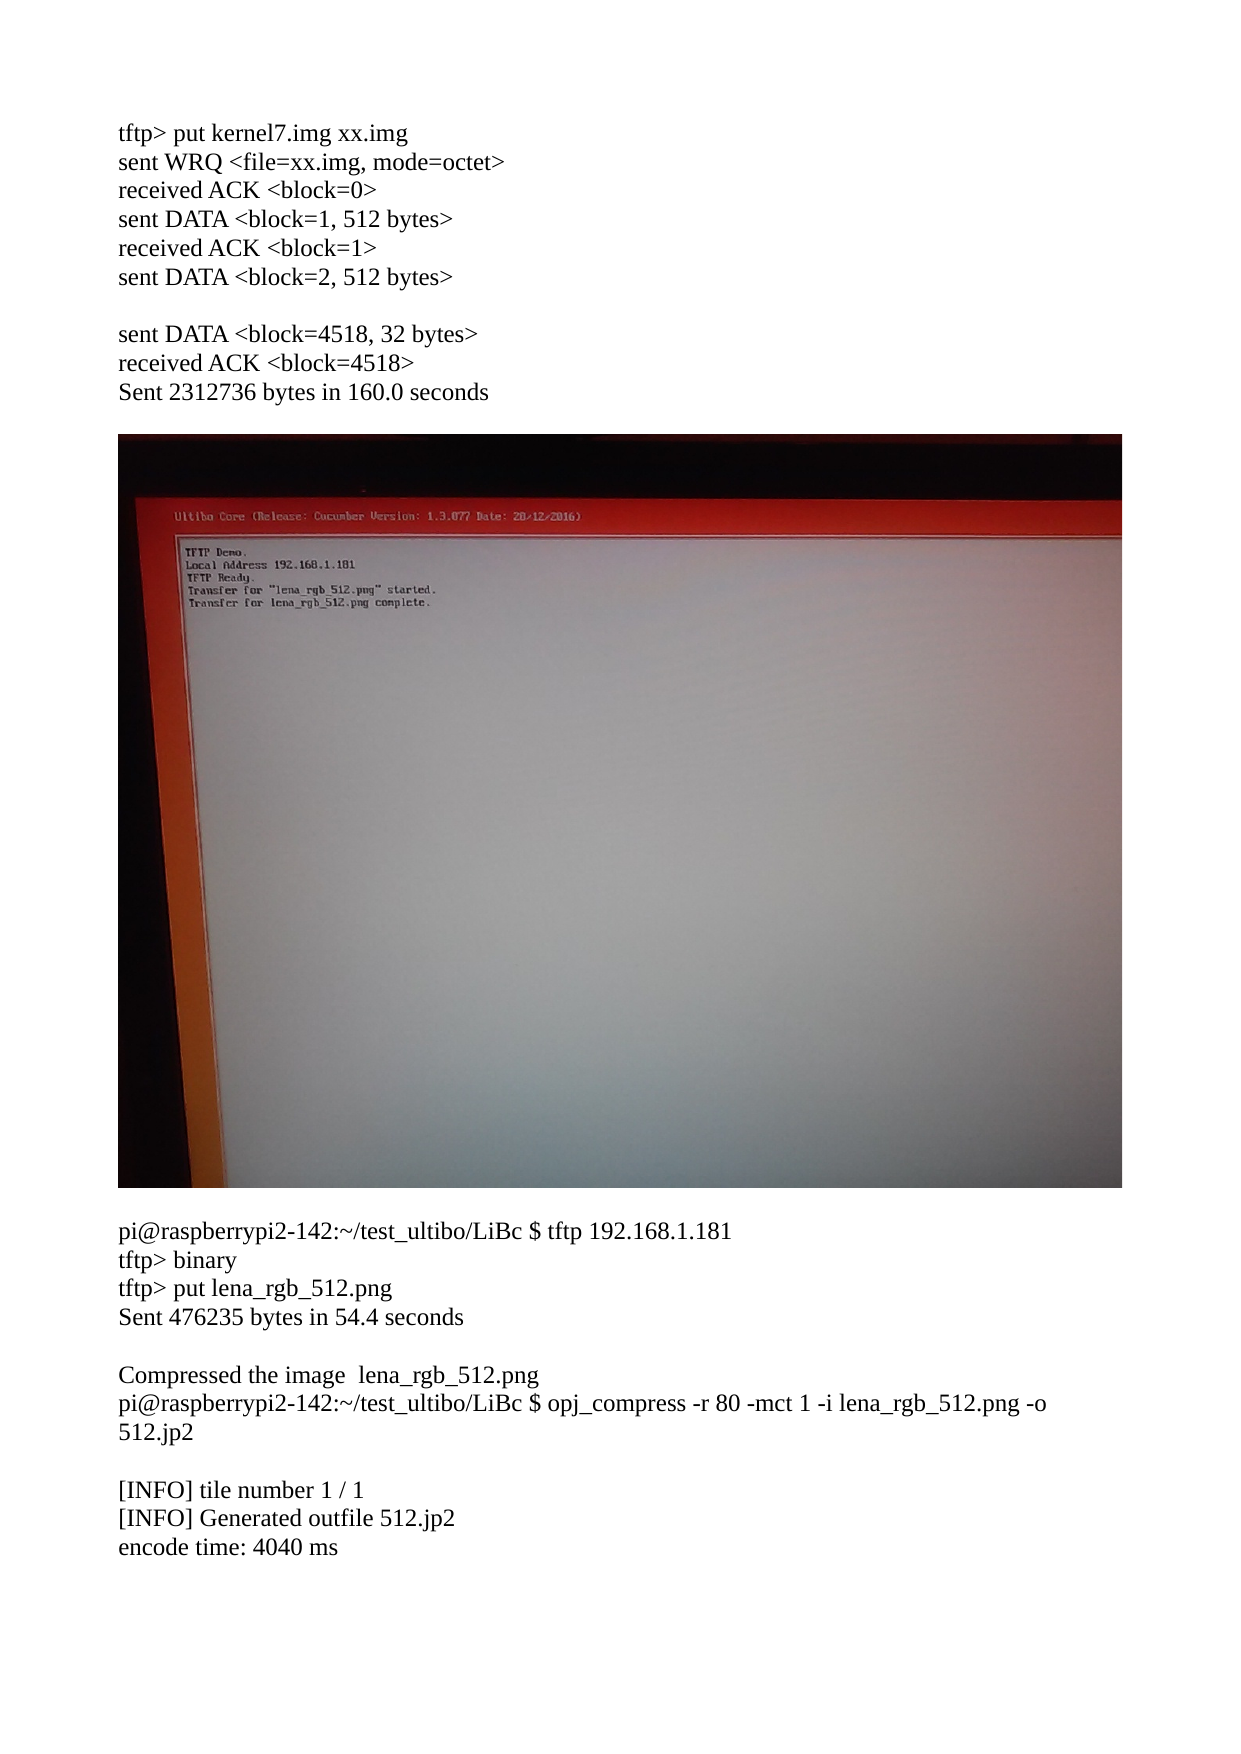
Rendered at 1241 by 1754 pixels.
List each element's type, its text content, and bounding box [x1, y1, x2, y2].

text pi@raspberrypi2-142:~/test_ultibo/LiBc $ opj_compress -r 80 -mct 1 -i lena_rgb_512.png -o 512.jp2 [118, 1388, 1122, 1446]
text [INFO] Generated outfile 512.jp2 [118, 1503, 1122, 1532]
text Compressed the image lena_rgb_512.png [118, 1360, 1122, 1388]
text tftp> put kernel7.img xx.img [118, 118, 1122, 147]
text encode time: 4040 ms [118, 1532, 1122, 1561]
picture [118, 434, 1123, 1188]
text sent DATA <block=1, 512 bytes> [118, 204, 1122, 233]
text Sent 476235 bytes in 54.4 seconds [118, 1302, 1122, 1331]
text tftp> binary [118, 1245, 1122, 1273]
text pi@raspberrypi2-142:~/test_ultibo/LiBc $ tftp 192.168.1.181 [118, 1216, 1122, 1245]
text received ACK <block=1> [118, 233, 1122, 262]
text sent DATA <block=4518, 32 bytes> [118, 319, 1122, 348]
text Sent 2312736 bytes in 160.0 seconds [118, 377, 1122, 406]
text tftp> put lena_rgb_512.png [118, 1273, 1122, 1302]
text [INFO] tile number 1 / 1 [118, 1475, 1122, 1503]
text received ACK <block=0> [118, 176, 1122, 204]
text sent DATA <block=2, 512 bytes> [118, 262, 1122, 291]
text sent WRQ <file=xx.img, mode=octet> [118, 147, 1122, 176]
text received ACK <block=4518> [118, 348, 1122, 377]
